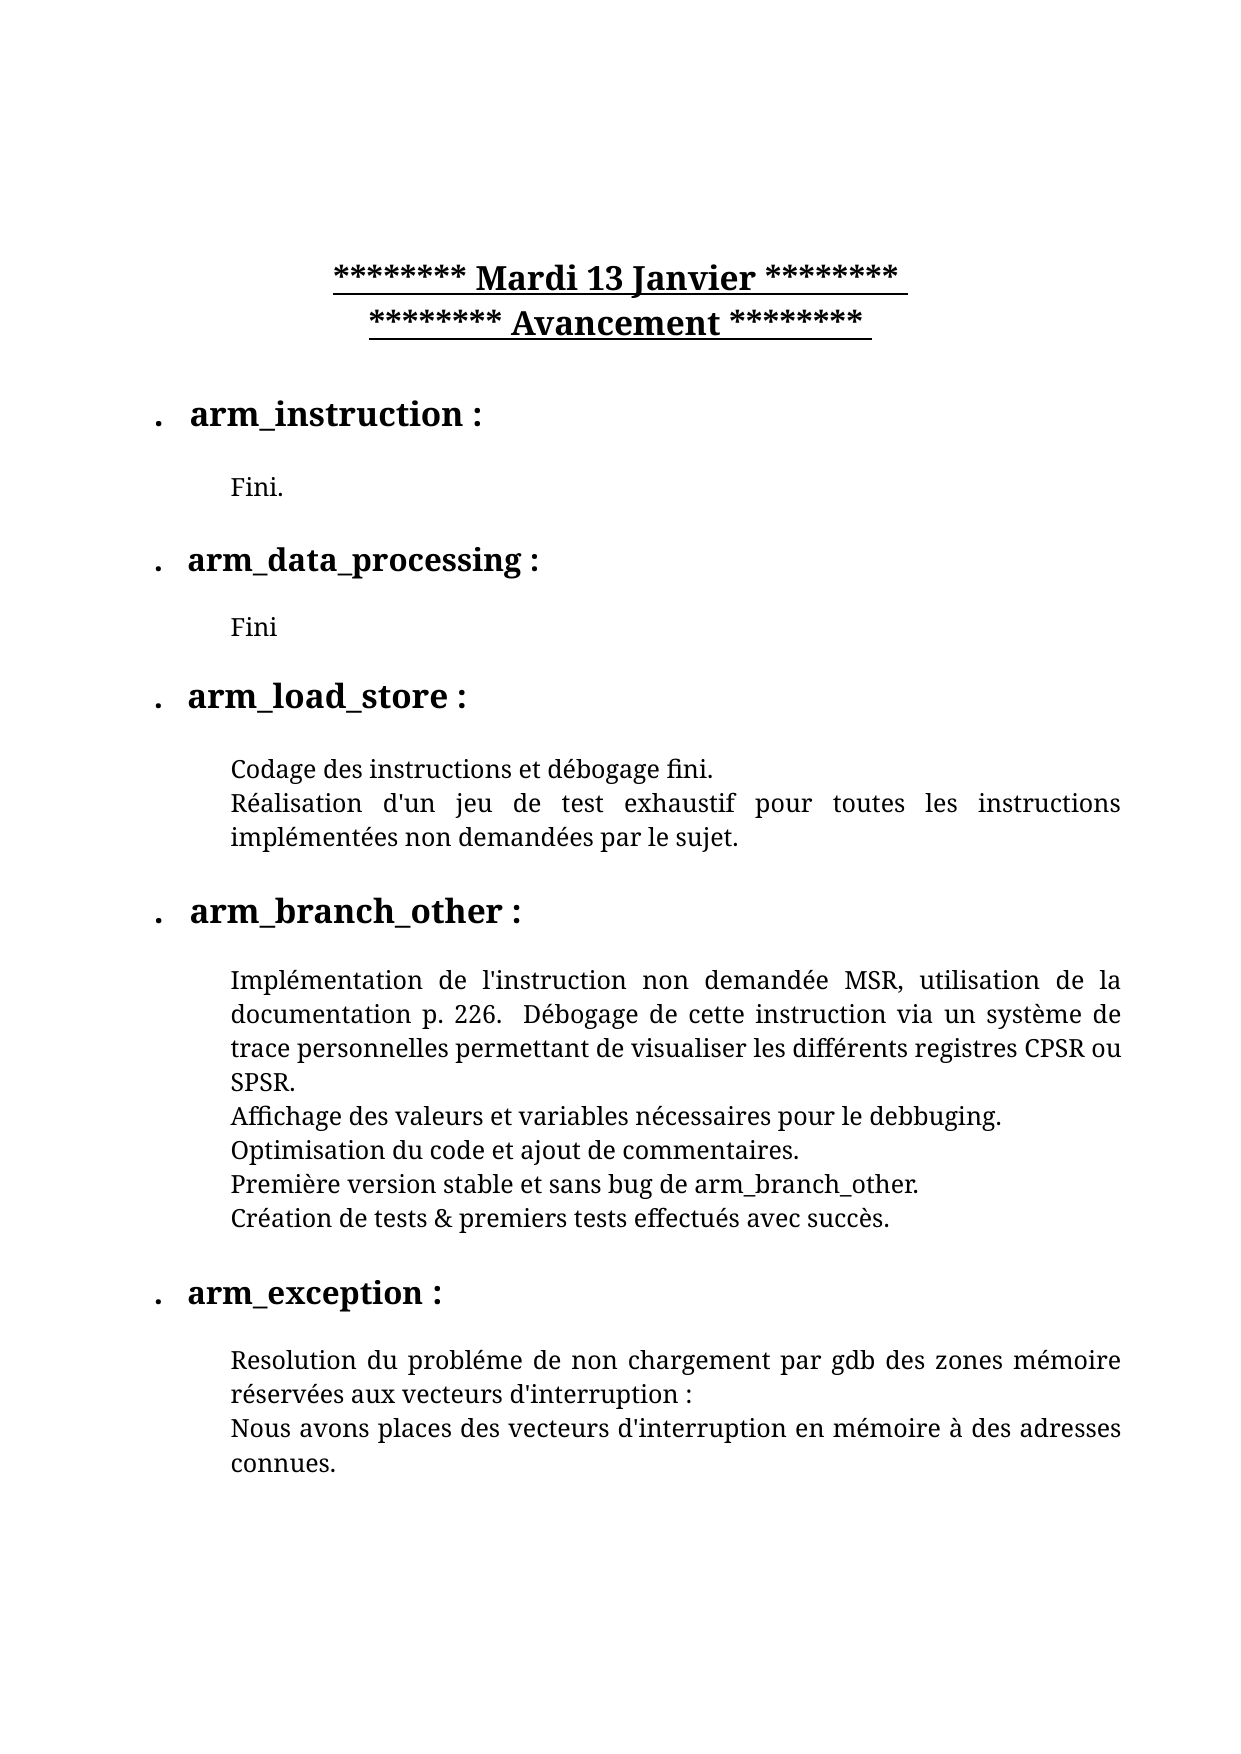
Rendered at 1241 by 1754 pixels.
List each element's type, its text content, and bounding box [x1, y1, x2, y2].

text . arm_instruction : [153, 391, 1122, 436]
text Resolution du probléme de non chargement par gdb des zones mémoire réservées aux vecteurs d'interruption : [230, 1343, 1122, 1411]
text Réalisation d'un jeu de test exhaustif pour toutes les instructions implémentées non demandées par le sujet. [230, 786, 1122, 854]
text Fini [230, 609, 1122, 644]
text Fini. [230, 470, 1122, 504]
text . arm_exception : [153, 1269, 1122, 1314]
text Affichage des valeurs et variables nécessaires pour le debbuging. [230, 1098, 1122, 1133]
text ******** Mardi 13 Janvier ******** [118, 254, 1122, 300]
text ******** Avancement ******** [118, 300, 1122, 345]
text Implémentation de l'instruction non demandée MSR, utilisation de la documentation p. 226. Débogage de cette instruction via un système de trace personnelles permettant de visualiser les différents registres CPSR ou SPSR. [230, 962, 1122, 1098]
text Nous avons places des vecteurs d'interruption en mémoire à des adresses connues. [230, 1411, 1122, 1479]
text . arm_branch_other : [153, 888, 1122, 933]
text . arm_data_processing : [153, 538, 1122, 581]
text Création de tests & premiers tests effectués avec succès. [230, 1201, 1122, 1235]
text . arm_load_store : [153, 672, 1122, 718]
text Codage des instructions et débogage fini. [230, 752, 1122, 786]
text Première version stable et sans bug de arm_branch_other. [230, 1167, 1122, 1201]
text Optimisation du code et ajout de commentaires. [230, 1133, 1122, 1167]
